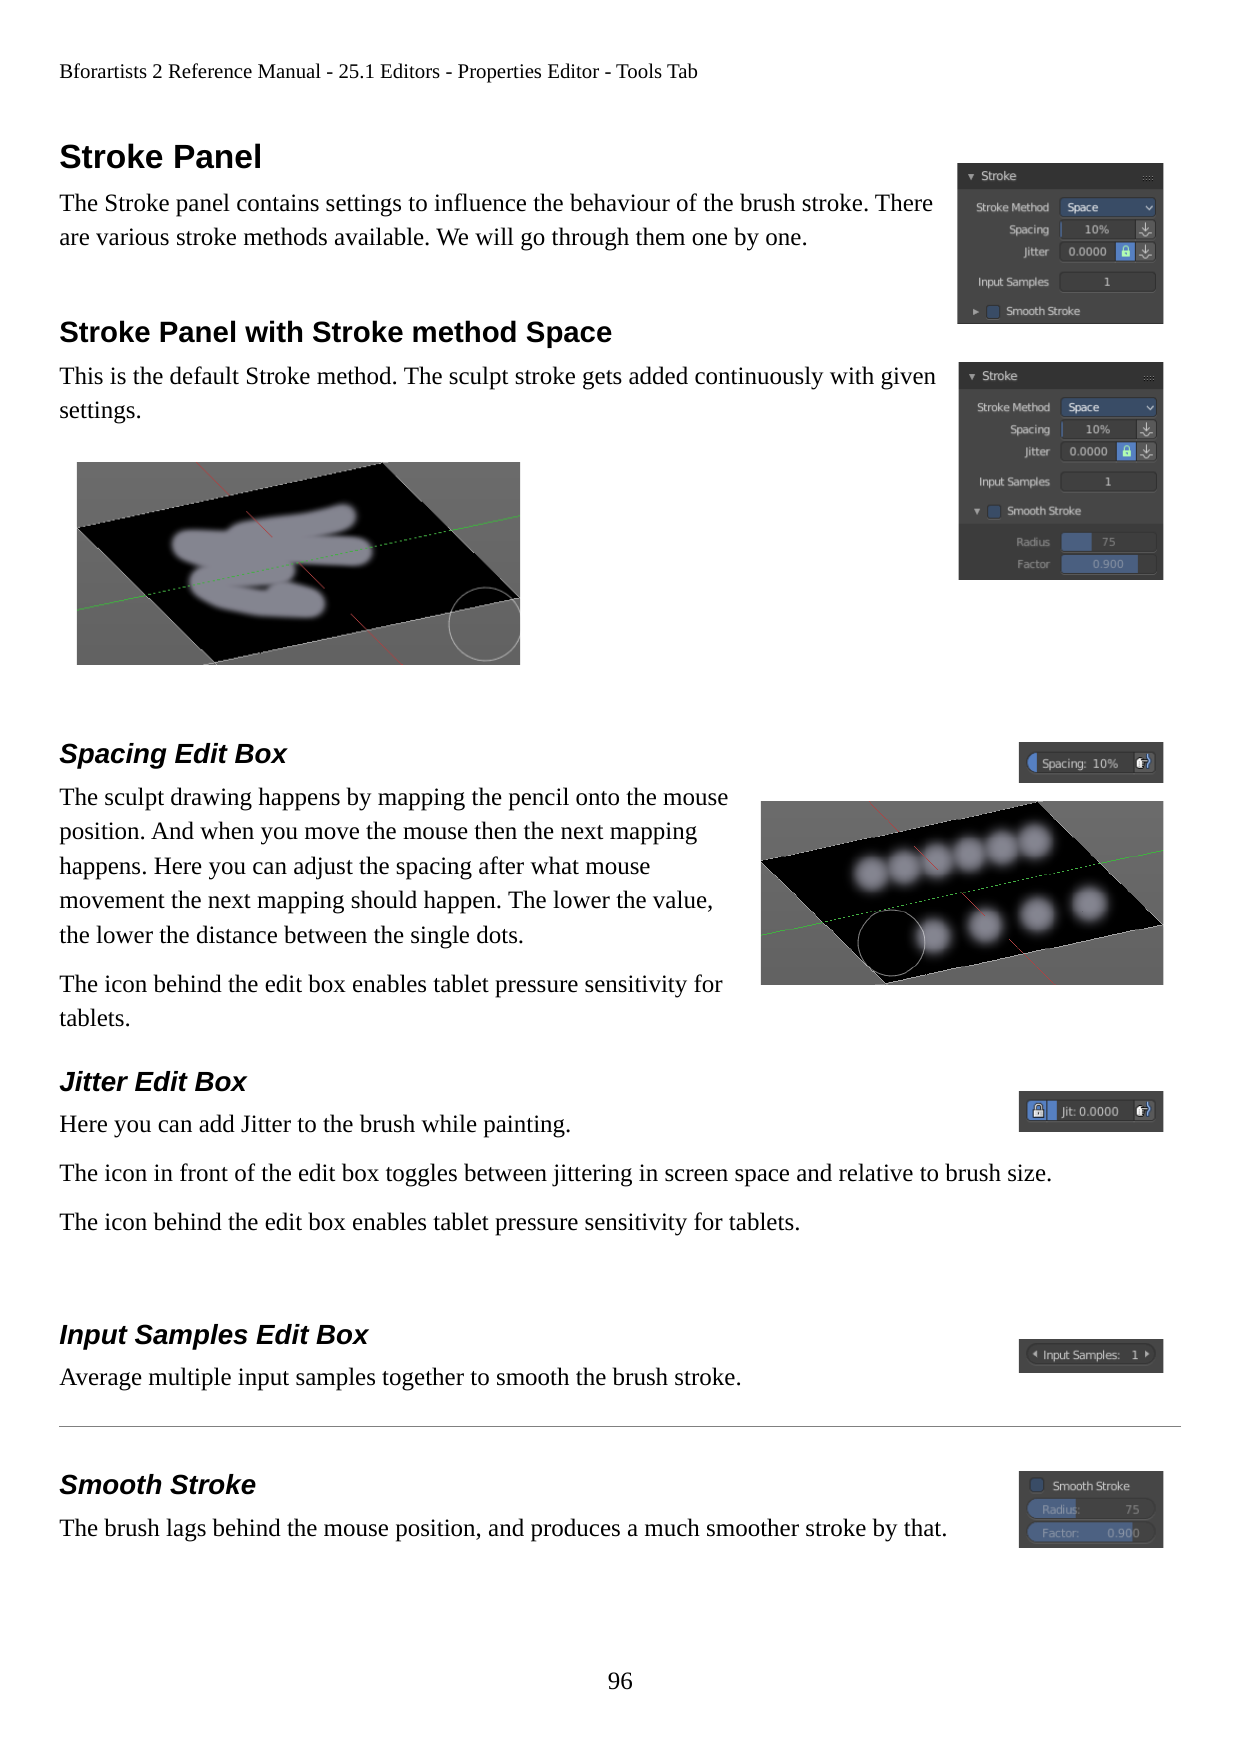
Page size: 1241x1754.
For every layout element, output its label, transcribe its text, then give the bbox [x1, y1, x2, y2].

picture [76, 462, 521, 665]
subtitle Stroke Panel with Stroke method Space [59, 315, 1181, 348]
subtitle Jitter Edit Box [59, 1065, 1181, 1097]
text The icon behind the edit box enables tablet pressure sensitivity for tablets. [59, 969, 1181, 1032]
subtitle Spacing Edit Box [59, 738, 1181, 769]
text The icon behind the edit box enables tablet pressure sensitivity for tablets. [59, 1207, 1181, 1236]
text The Stroke panel contains settings to influence the behaviour of the brush stroke. There are various stroke methods available. We will go through them one by one. [59, 188, 957, 251]
text The sculpt drawing happens by mapping the pencil onto the mouse position. And when you move the mouse then the next mapping happens. Here you can adjust the spacing after what mouse movement the next mapping should happen. The lower the value, the lower the distance between the single dots. [59, 782, 1181, 949]
text The icon in front of the edit box toggles between jittering in screen space and relative to brush size. [59, 1158, 1181, 1187]
picture [957, 163, 1164, 324]
text The brush lags behind the mouse position, and produces a much smoother stroke by that. [59, 1513, 1018, 1541]
picture [1018, 742, 1164, 783]
picture [760, 801, 1164, 985]
picture [958, 362, 1164, 580]
picture [1018, 1091, 1164, 1132]
picture [1018, 1339, 1164, 1373]
text Here you can add Jitter to the brush while painting. [59, 1109, 1181, 1138]
subtitle Stroke Panel [59, 137, 1181, 175]
subtitle Input Samples Edit Box [59, 1318, 1181, 1350]
text Average multiple input samples together to smooth the brush stroke. [59, 1362, 1181, 1391]
picture [1018, 1471, 1164, 1548]
text This is the default Stroke method. The sculpt stroke gets added continuously with given settings. [59, 361, 1181, 424]
subtitle Smooth Stroke [59, 1468, 1181, 1500]
